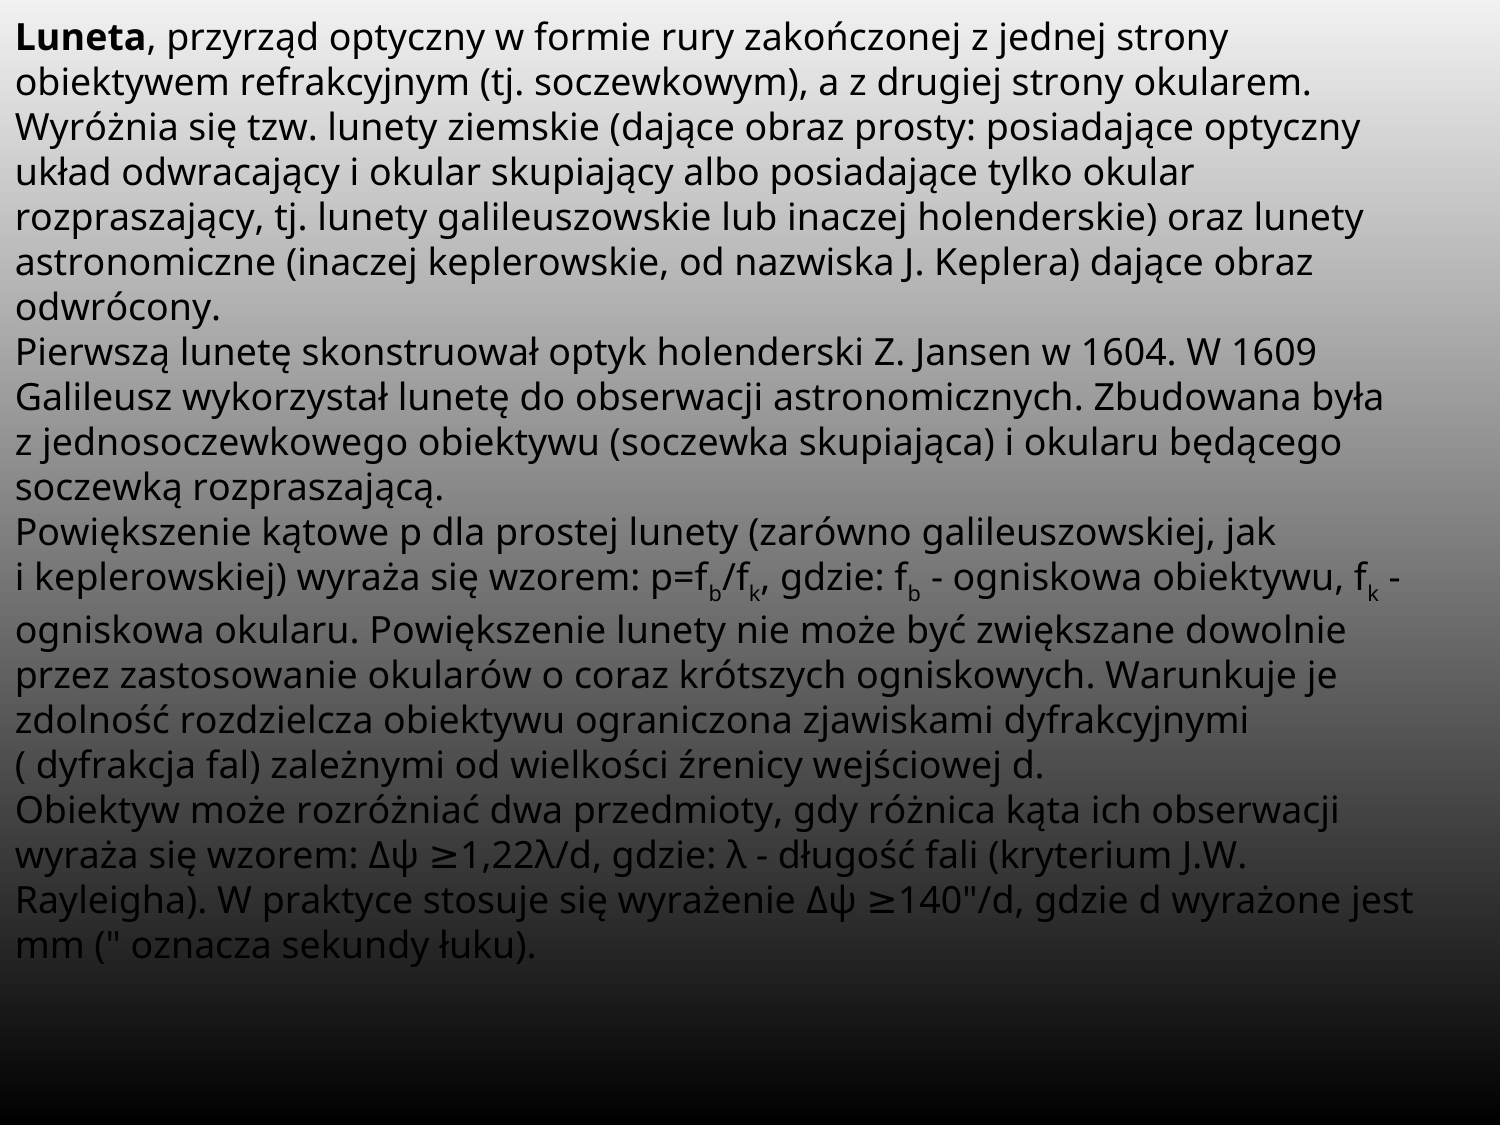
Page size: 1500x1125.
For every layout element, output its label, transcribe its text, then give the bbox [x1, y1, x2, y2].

text_box Luneta, przyrząd optyczny w formie rury zakończonej z jednej strony obiektywem refrakcyjnym (tj. soczewkowym), a z drugiej strony okularem. Wyróżnia się tzw. lunety ziemskie (dające obraz prosty: posiadające optyczny układ odwracający i okular skupiający albo posiadające tylko okular rozpraszający, tj. lunety galileuszowskie lub inaczej holenderskie) oraz lunety astronomiczne (inaczej keplerowskie, od nazwiska J. Keplera) dające obraz odwrócony. Pierwszą lunetę skonstruował optyk holenderski Z. Jansen w 1604. W 1609 Galileusz wykorzystał lunetę do obserwacji astronomicznych. Zbudowana była z jednosoczewkowego obiektywu (soczewka skupiająca) i okularu będącego soczewką rozpraszającą. Powiększenie kątowe p dla prostej lunety (zarówno galileuszowskiej, jak i keplerowskiej) wyraża się wzorem: p=fb/fk, gdzie: fb - ogniskowa obiektywu, fk - ogniskowa okularu. Powiększenie lunety nie może być zwiększane dowolnie przez zastosowanie okularów o coraz krótszych ogniskowych. Warunkuje je zdolność rozdzielcza obiektywu ograniczona zjawiskami dyfrakcyjnymi ( dyfrakcja fal) zależnymi od wielkości źrenicy wejściowej d. Obiektyw może rozróżniać dwa przedmioty, gdy różnica kąta ich obserwacji wyraża się wzorem: Δψ ≥1,22λ/d, gdzie: λ - długość fali (kryterium J.W. Rayleigha). W praktyce stosuje się wyrażenie Δψ ≥140"/d, gdzie d wyrażone jest mm (" oznacza sekundy łuku). [0, 5, 1450, 1019]
